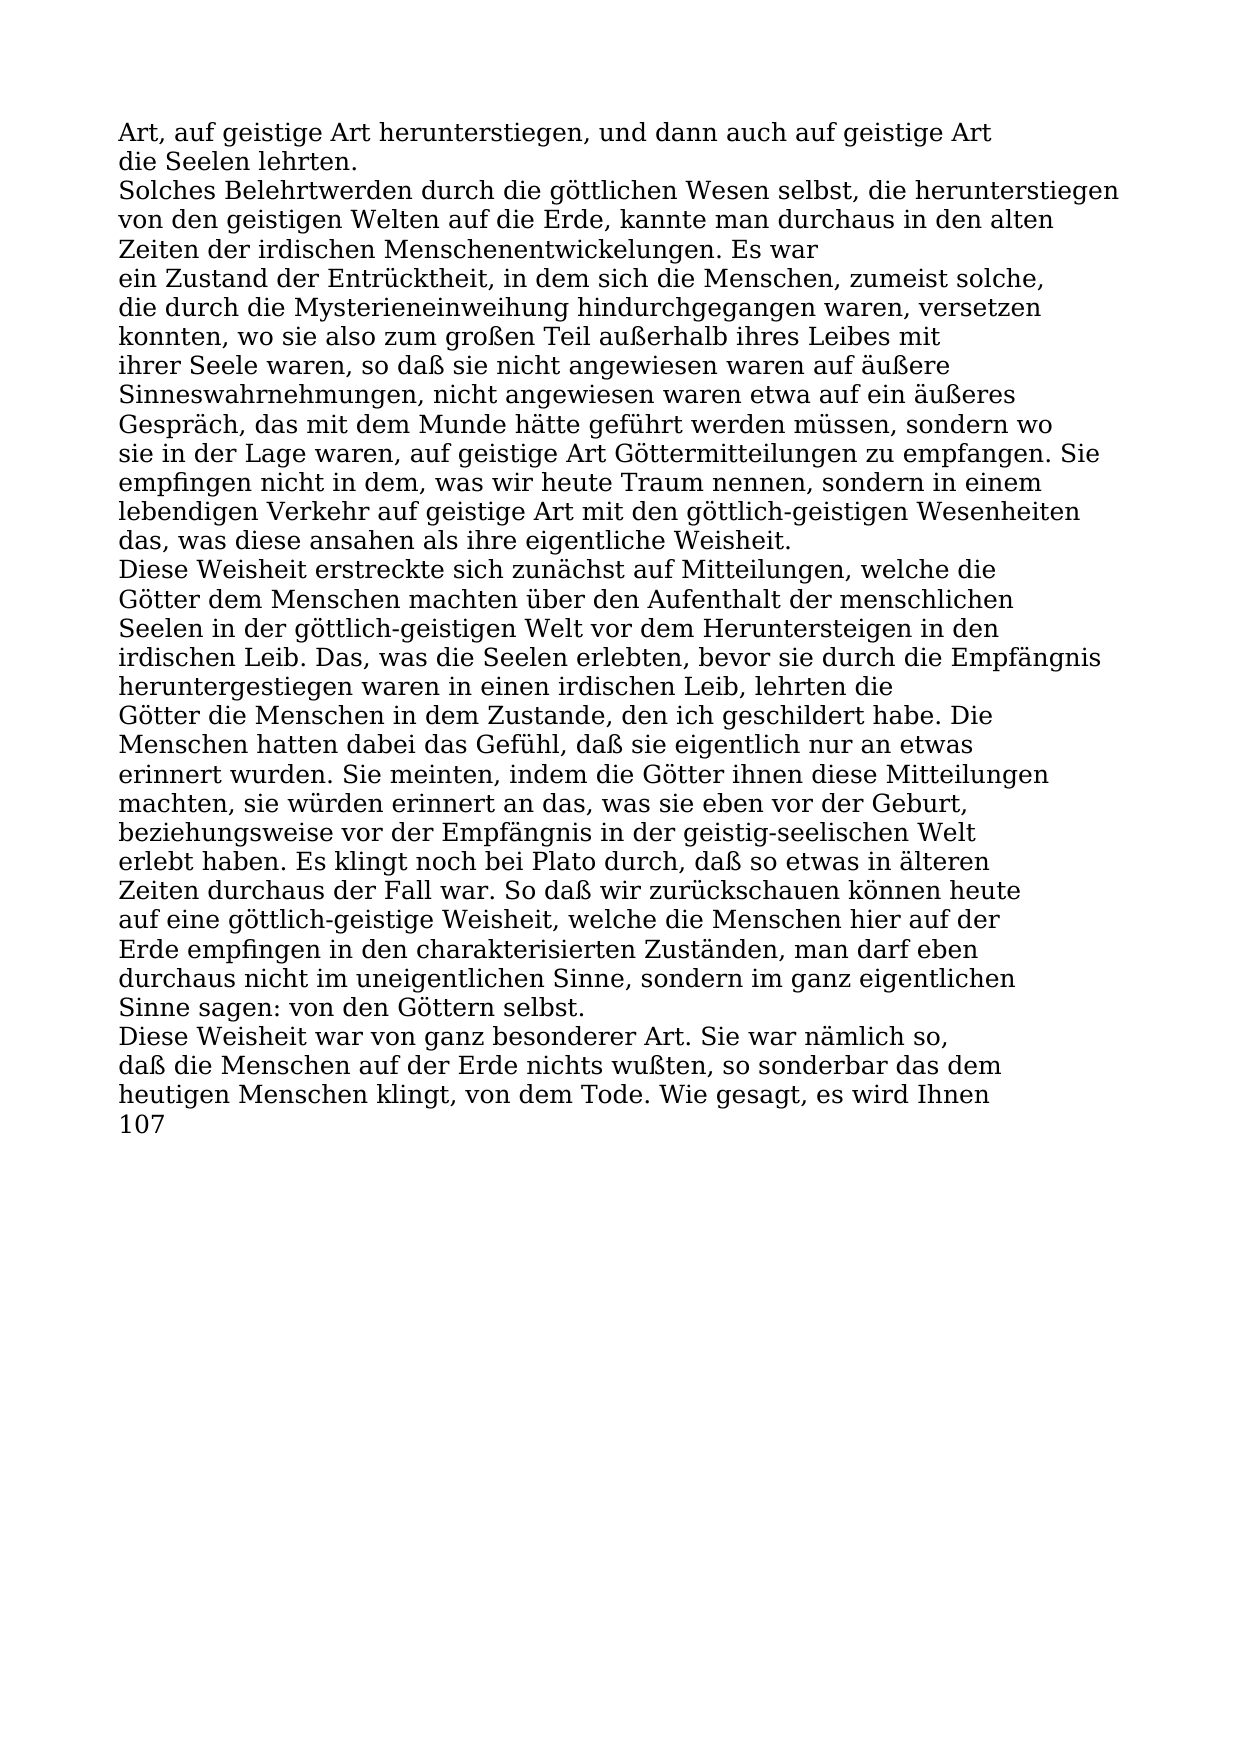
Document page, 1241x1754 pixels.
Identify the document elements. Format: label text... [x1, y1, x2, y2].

text Art, auf geistige Art herunterstiegen, und dann auch auf geistige Art [118, 118, 1122, 147]
text Diese Weisheit erstreckte sich zunächst auf Mitteilungen, welche die [118, 556, 1122, 585]
text die durch die Mysterieneinweihung hindurchgegangen waren, versetzen konnten, wo sie also zum großen Teil außerhalb ihres Leibes mit [118, 293, 1122, 351]
text Erde empfingen in den charakterisierten Zuständen, man darf eben [118, 935, 1122, 964]
text ihrer Seele waren, so daß sie nicht angewiesen waren auf äußere Sinneswahrnehmungen, nicht angewiesen waren etwa auf ein äußeres Gespräch, das mit dem Munde hätte geführt werden müssen, sondern wo [118, 351, 1122, 439]
text 107 [118, 1110, 1122, 1139]
text ein Zustand der Entrücktheit, in dem sich die Menschen, zumeist solche, [118, 264, 1122, 293]
text auf eine göttlich-geistige Weisheit, welche die Menschen hier auf der [118, 906, 1122, 935]
text erinnert wurden. Sie meinten, indem die Götter ihnen diese Mitteilungen machten, sie würden erinnert an das, was sie eben vor der Geburt, [118, 760, 1122, 818]
text Diese Weisheit war von ganz besonderer Art. Sie war nämlich so, [118, 1022, 1122, 1051]
text Götter die Menschen in dem Zustande, den ich geschildert habe. Die [118, 701, 1122, 731]
text heutigen Menschen klingt, von dem Tode. Wie gesagt, es wird Ihnen [118, 1081, 1122, 1110]
text die Seelen lehrten. [118, 147, 1122, 176]
text sie in der Lage waren, auf geistige Art Göttermitteilungen zu empfangen. Sie empfingen nicht in dem, was wir heute Traum nennen, sondern in einem lebendigen Verkehr auf geistige Art mit den göttlich-geistigen Wesenheiten das, was diese ansahen als ihre eigentliche Weisheit. [118, 439, 1122, 556]
text durchaus nicht im uneigentlichen Sinne, sondern im ganz eigentlichen [118, 964, 1122, 993]
text beziehungsweise vor der Empfängnis in der geistig-seelischen Welt [118, 818, 1122, 847]
text Zeiten durchaus der Fall war. So daß wir zurückschauen können heute [118, 876, 1122, 906]
text Menschen hatten dabei das Gefühl, daß sie eigentlich nur an etwas [118, 731, 1122, 760]
text erlebt haben. Es klingt noch bei Plato durch, daß so etwas in älteren [118, 847, 1122, 876]
text Solches Belehrtwerden durch die göttlichen Wesen selbst, die herunterstiegen von den geistigen Welten auf die Erde, kannte man durchaus in den alten Zeiten der irdischen Menschenentwickelungen. Es war [118, 176, 1122, 264]
text Götter dem Menschen machten über den Aufenthalt der menschlichen [118, 585, 1122, 614]
text Sinne sagen: von den Göttern selbst. [118, 993, 1122, 1022]
text daß die Menschen auf der Erde nichts wußten, so sonderbar das dem [118, 1051, 1122, 1081]
text irdischen Leib. Das, was die Seelen erlebten, bevor sie durch die Empfängnis heruntergestiegen waren in einen irdischen Leib, lehrten die [118, 643, 1122, 701]
text Seelen in der göttlich-geistigen Welt vor dem Heruntersteigen in den [118, 614, 1122, 643]
